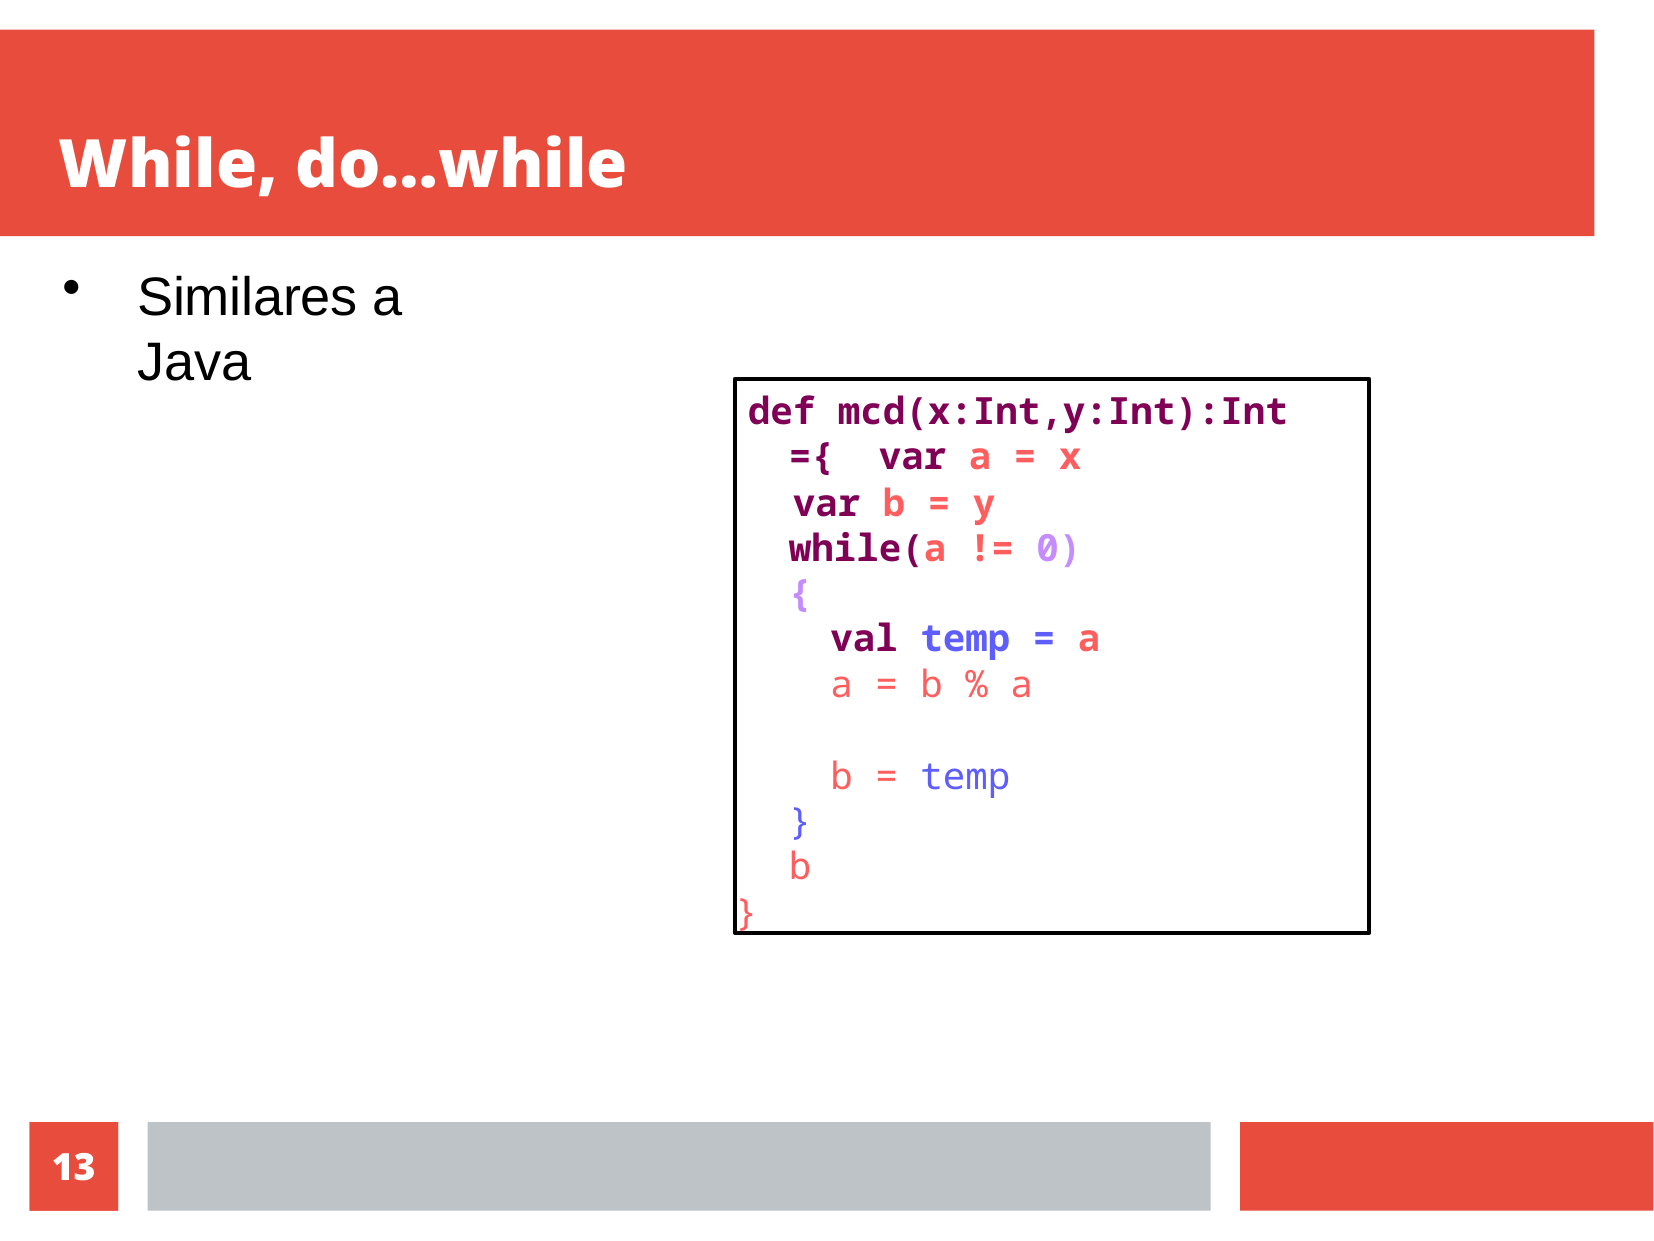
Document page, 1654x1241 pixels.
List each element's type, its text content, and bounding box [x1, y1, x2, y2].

text_box Similares a Java [60, 261, 532, 392]
title While, do…while [59, 59, 1595, 207]
text_box def mcd(x:Int,y:Int):Int ={ var a = x var b = y while(a != 0) { val temp = a a = b % a b = temp } b } [735, 379, 1370, 933]
